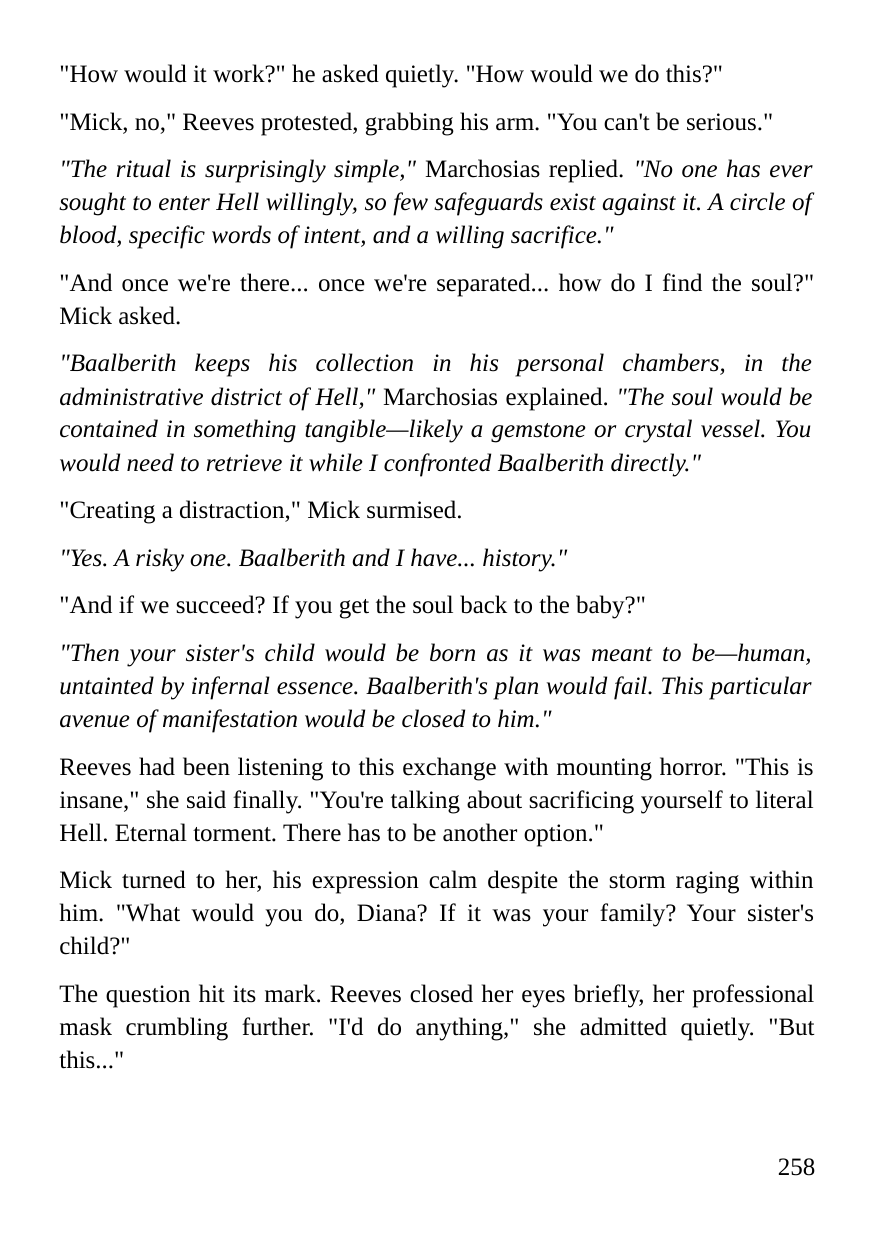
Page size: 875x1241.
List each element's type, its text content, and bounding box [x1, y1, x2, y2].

text "And once we're there... once we're separated... how do I find the soul?" Mick asked. [59, 268, 815, 330]
text "The ritual is surprisingly simple," Marchosias replied. "No one has ever sought to enter Hell willingly, so few safeguards exist against it. A circle of blood, specific words of intent, and a willing sacrifice." [59, 154, 815, 249]
text "Baalberith keeps his collection in his personal chambers, in the administrative district of Hell," Marchosias explained. "The soul would be contained in something tangible—likely a gemstone or crystal vessel. You would need to retrieve it while I confronted Baalberith directly." [59, 348, 815, 476]
text "Then your sister's child would be born as it was meant to be—human, untainted by infernal essence. Baalberith's plan would fail. This particular avenue of manifestation would be closed to him." [59, 638, 815, 733]
text "Mick, no," Reeves protested, grabbing his arm. "You can't be serious." [59, 107, 815, 135]
text "Creating a distraction," Mick surmised. [59, 495, 815, 524]
text "Yes. A risky one. Baalberith and I have... history." [59, 543, 815, 572]
text "And if we succeed? If you get the soul back to the baby?" [59, 590, 815, 619]
text Reeves had been listening to this exchange with mounting horror. "This is insane," she said finally. "You're talking about sacrificing yourself to literal Hell. Eternal torment. There has to be another option." [59, 752, 815, 846]
text "How would it work?" he asked quietly. "How would we do this?" [59, 59, 815, 88]
text Mick turned to her, his expression calm despite the storm raging within him. "What would you do, Diana? If it was your family? Your sister's child?" [59, 865, 815, 960]
text The question hit its mark. Reeves closed her eyes briefly, her professional mask crumbling further. "I'd do anything," she admitted quietly. "But this..." [59, 979, 815, 1074]
